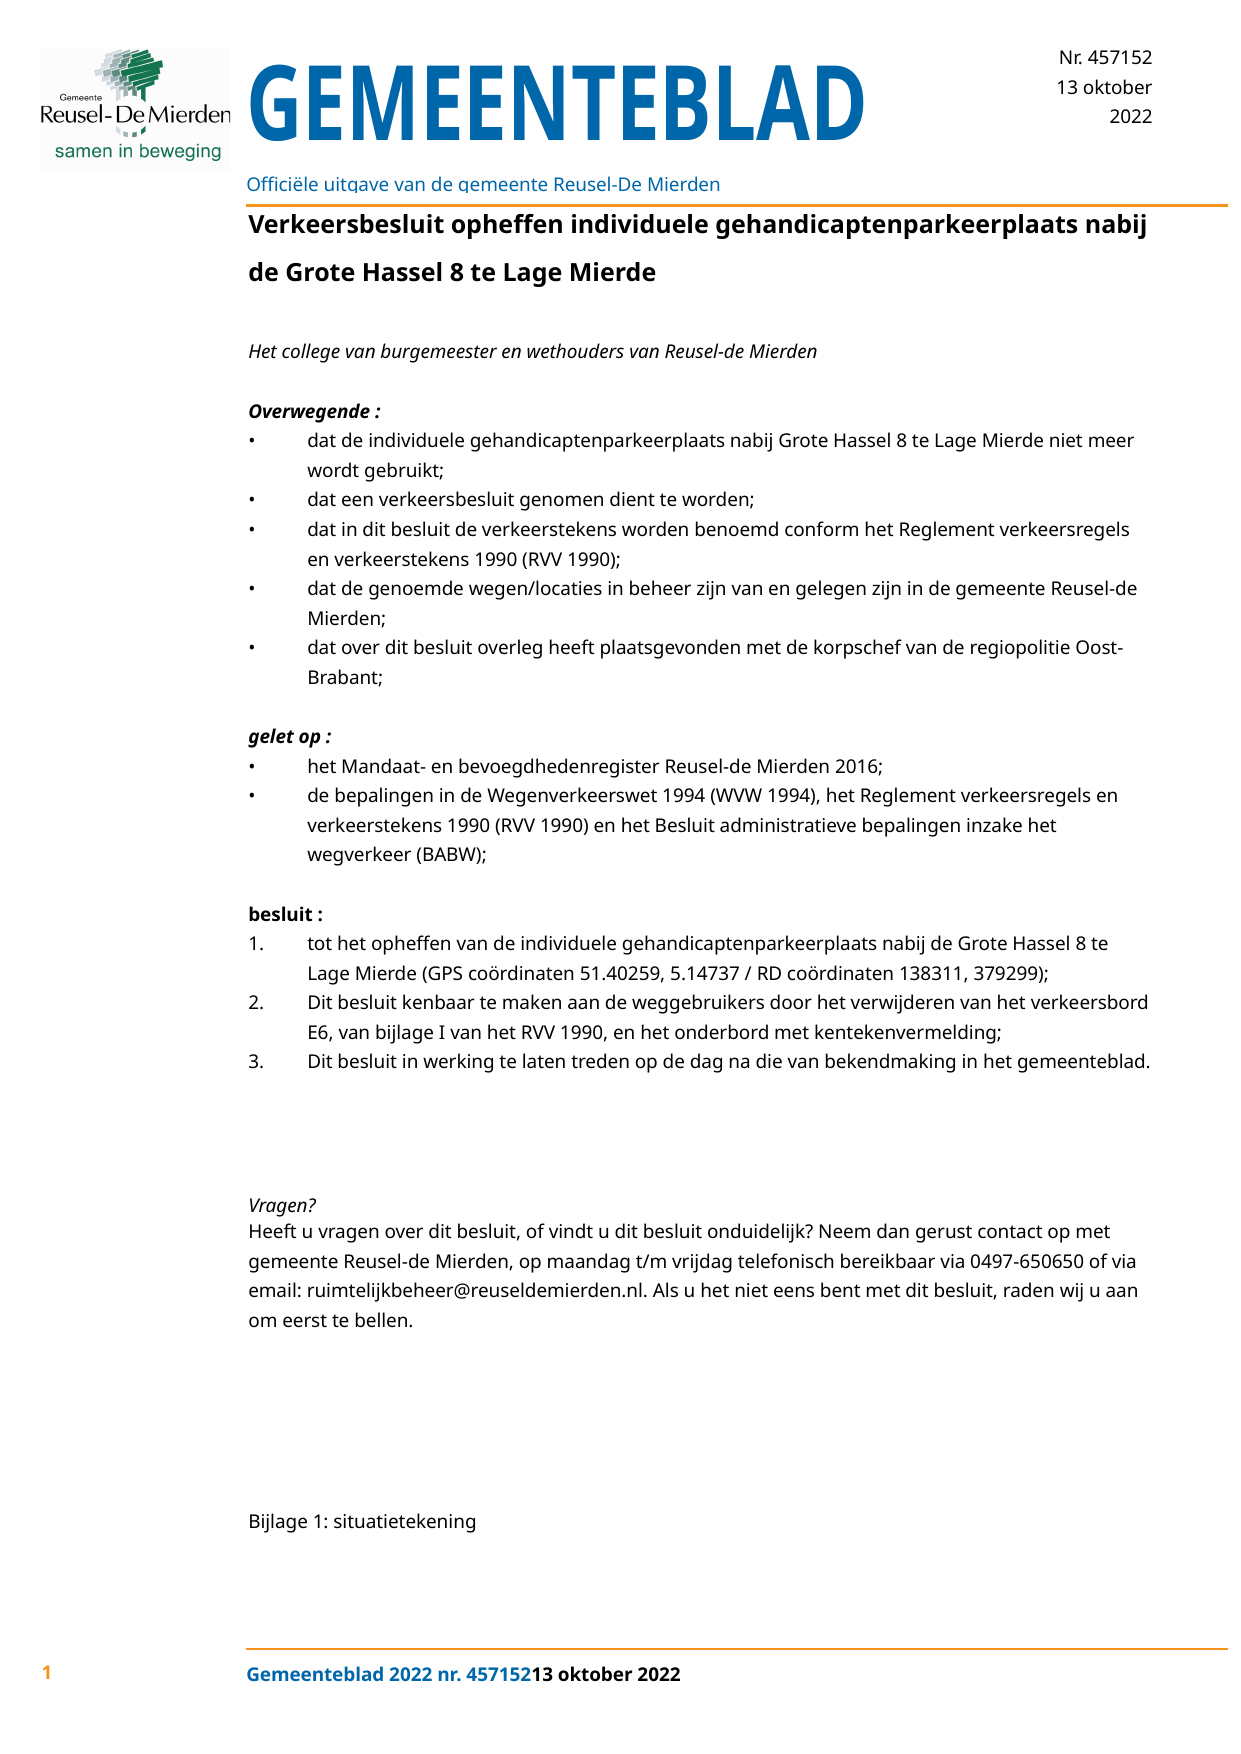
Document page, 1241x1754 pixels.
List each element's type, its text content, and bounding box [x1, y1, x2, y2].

text Vragen? [248, 1193, 1152, 1218]
text besluit : [248, 901, 1152, 926]
list de bepalingen in de Wegenverkeerswet 1994 (WVW 1994), het Reglement verkeersregels en verkeerstekens 1990 (RVV 1990) en het Besluit administratieve bepalingen inzake het wegverkeer (BABW); [248, 782, 1152, 867]
text Heeft u vragen over dit besluit, of vindt u dit besluit onduidelijk? Neem dan gerust contact op met gemeente Reusel-de Mierden, op maandag t/m vrijdag telefonisch bereikbaar via 0497-650650 of via email: ruimtelijkbeheer@reuseldemierden.nl. Als u het niet eens bent met dit besluit, raden wij u aan om eerst te bellen. [248, 1218, 1152, 1333]
list het Mandaat- en bevoegdhedenregister Reusel-de Mierden 2016; [248, 753, 1152, 778]
text Overwegende : [248, 398, 1152, 423]
list Dit besluit in werking te laten treden op de dag na die van bekendmaking in het gemeenteblad. [248, 1049, 1152, 1074]
list dat over dit besluit overleg heeft plaatsgevonden met de korpschef van de regiopolitie Oost-Brabant; [248, 634, 1152, 690]
text Verkeersbesluit opheffen individuele gehandicaptenparkeerplaats nabij de Grote Hassel 8 te Lage Mierde [248, 207, 1152, 288]
list dat de genoemde wegen/locaties in beheer zijn van en gelegen zijn in de gemeente Reusel-de Mierden; [248, 575, 1152, 631]
list tot het opheffen van de individuele gehandicaptenparkeerplaats nabij de Grote Hassel 8 te Lage Mierde (GPS coördinaten 51.40259, 5.14737 / RD coördinaten 138311, 379299); [248, 930, 1152, 986]
list dat een verkeersbesluit genomen dient te worden; [248, 487, 1152, 512]
list Dit besluit kenbaar te maken aan de weggebruikers door het verwijderen van het verkeersbord E6, van bijlage I van het RVV 1990, en het onderbord met kentekenvermelding; [248, 989, 1152, 1045]
text Bijlage 1: situatietekening [248, 1509, 1152, 1534]
list dat de individuele gehandicaptenparkeerplaats nabij Grote Hassel 8 te Lage Mierde niet meer wordt gebruikt; [248, 427, 1152, 483]
text Het college van burgemeester en wethouders van Reusel-de Mierden [248, 339, 1152, 364]
picture [41, 47, 231, 172]
text gelet op : [248, 723, 1152, 749]
list dat in dit besluit de verkeerstekens worden benoemd conform het Reglement verkeersregels en verkeerstekens 1990 (RVV 1990); [248, 516, 1152, 571]
